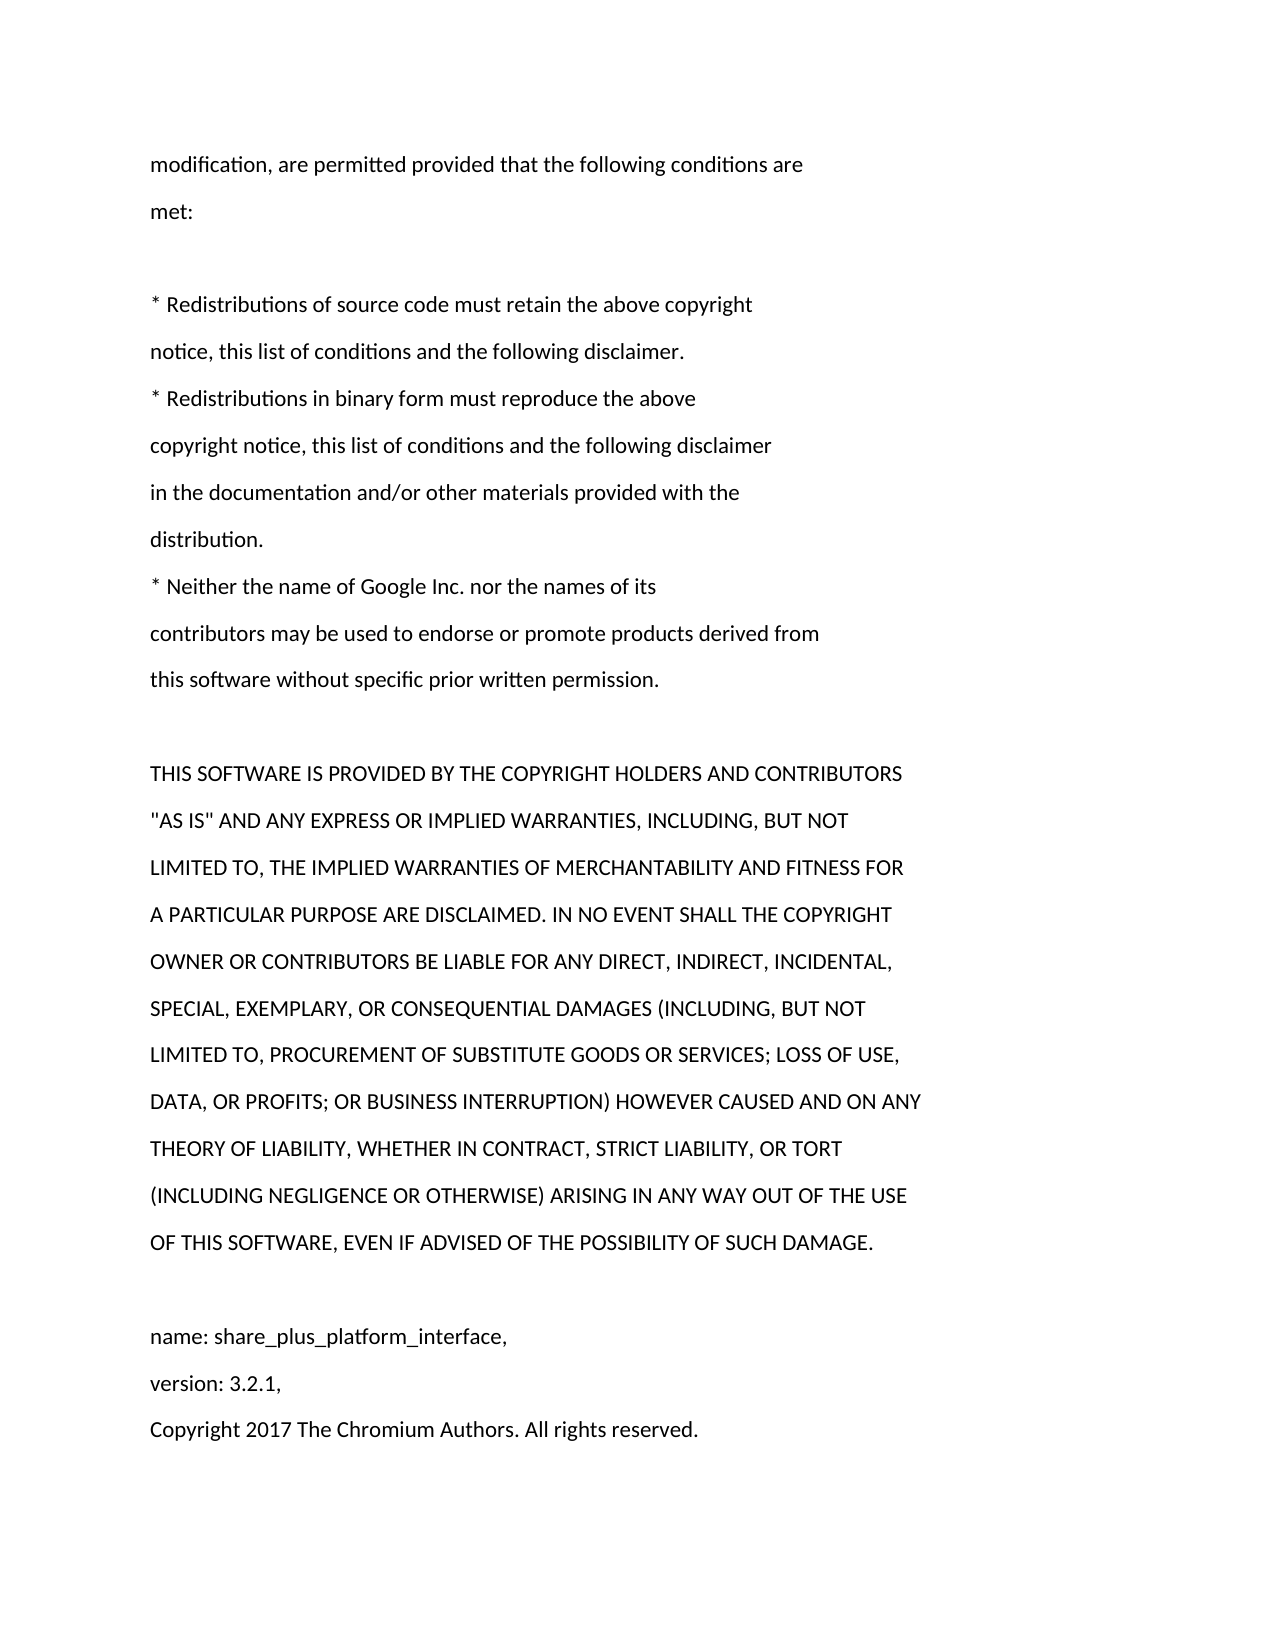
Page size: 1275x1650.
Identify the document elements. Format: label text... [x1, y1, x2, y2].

text copyright notice, this list of conditions and the following disclaimer [150, 431, 1125, 459]
text OF THIS SOFTWARE, EVEN IF ADVISED OF THE POSSIBILITY OF SUCH DAMAGE. [150, 1228, 1125, 1256]
text this software without specific prior written permission. [150, 666, 1125, 694]
text LIMITED TO, PROCUREMENT OF SUBSTITUTE GOODS OR SERVICES; LOSS OF USE, [150, 1041, 1125, 1069]
text A PARTICULAR PURPOSE ARE DISCLAIMED. IN NO EVENT SHALL THE COPYRIGHT [150, 900, 1125, 928]
text met: [150, 197, 1125, 225]
text Copyright 2017 The Chromium Authors. All rights reserved. [150, 1416, 1125, 1444]
text * Redistributions of source code must retain the above copyright [150, 291, 1125, 319]
text SPECIAL, EXEMPLARY, OR CONSEQUENTIAL DAMAGES (INCLUDING, BUT NOT [150, 994, 1125, 1022]
text OWNER OR CONTRIBUTORS BE LIABLE FOR ANY DIRECT, INDIRECT, INCIDENTAL, [150, 947, 1125, 975]
text modification, are permitted provided that the following conditions are [150, 150, 1125, 178]
text notice, this list of conditions and the following disclaimer. [150, 337, 1125, 366]
text contributors may be used to endorse or promote products derived from [150, 619, 1125, 647]
text version: 3.2.1, [150, 1369, 1125, 1397]
text "AS IS" AND ANY EXPRESS OR IMPLIED WARRANTIES, INCLUDING, BUT NOT [150, 806, 1125, 834]
text * Redistributions in binary form must reproduce the above [150, 384, 1125, 412]
text THEORY OF LIABILITY, WHETHER IN CONTRACT, STRICT LIABILITY, OR TORT [150, 1134, 1125, 1162]
text DATA, OR PROFITS; OR BUSINESS INTERRUPTION) HOWEVER CAUSED AND ON ANY [150, 1087, 1125, 1116]
text THIS SOFTWARE IS PROVIDED BY THE COPYRIGHT HOLDERS AND CONTRIBUTORS [150, 759, 1125, 787]
text in the documentation and/or other materials provided with the [150, 478, 1125, 506]
text name: share_plus_platform_interface, [150, 1322, 1125, 1350]
text distribution. [150, 525, 1125, 553]
text * Neither the name of Google Inc. nor the names of its [150, 572, 1125, 600]
text (INCLUDING NEGLIGENCE OR OTHERWISE) ARISING IN ANY WAY OUT OF THE USE [150, 1181, 1125, 1209]
text LIMITED TO, THE IMPLIED WARRANTIES OF MERCHANTABILITY AND FITNESS FOR [150, 853, 1125, 881]
